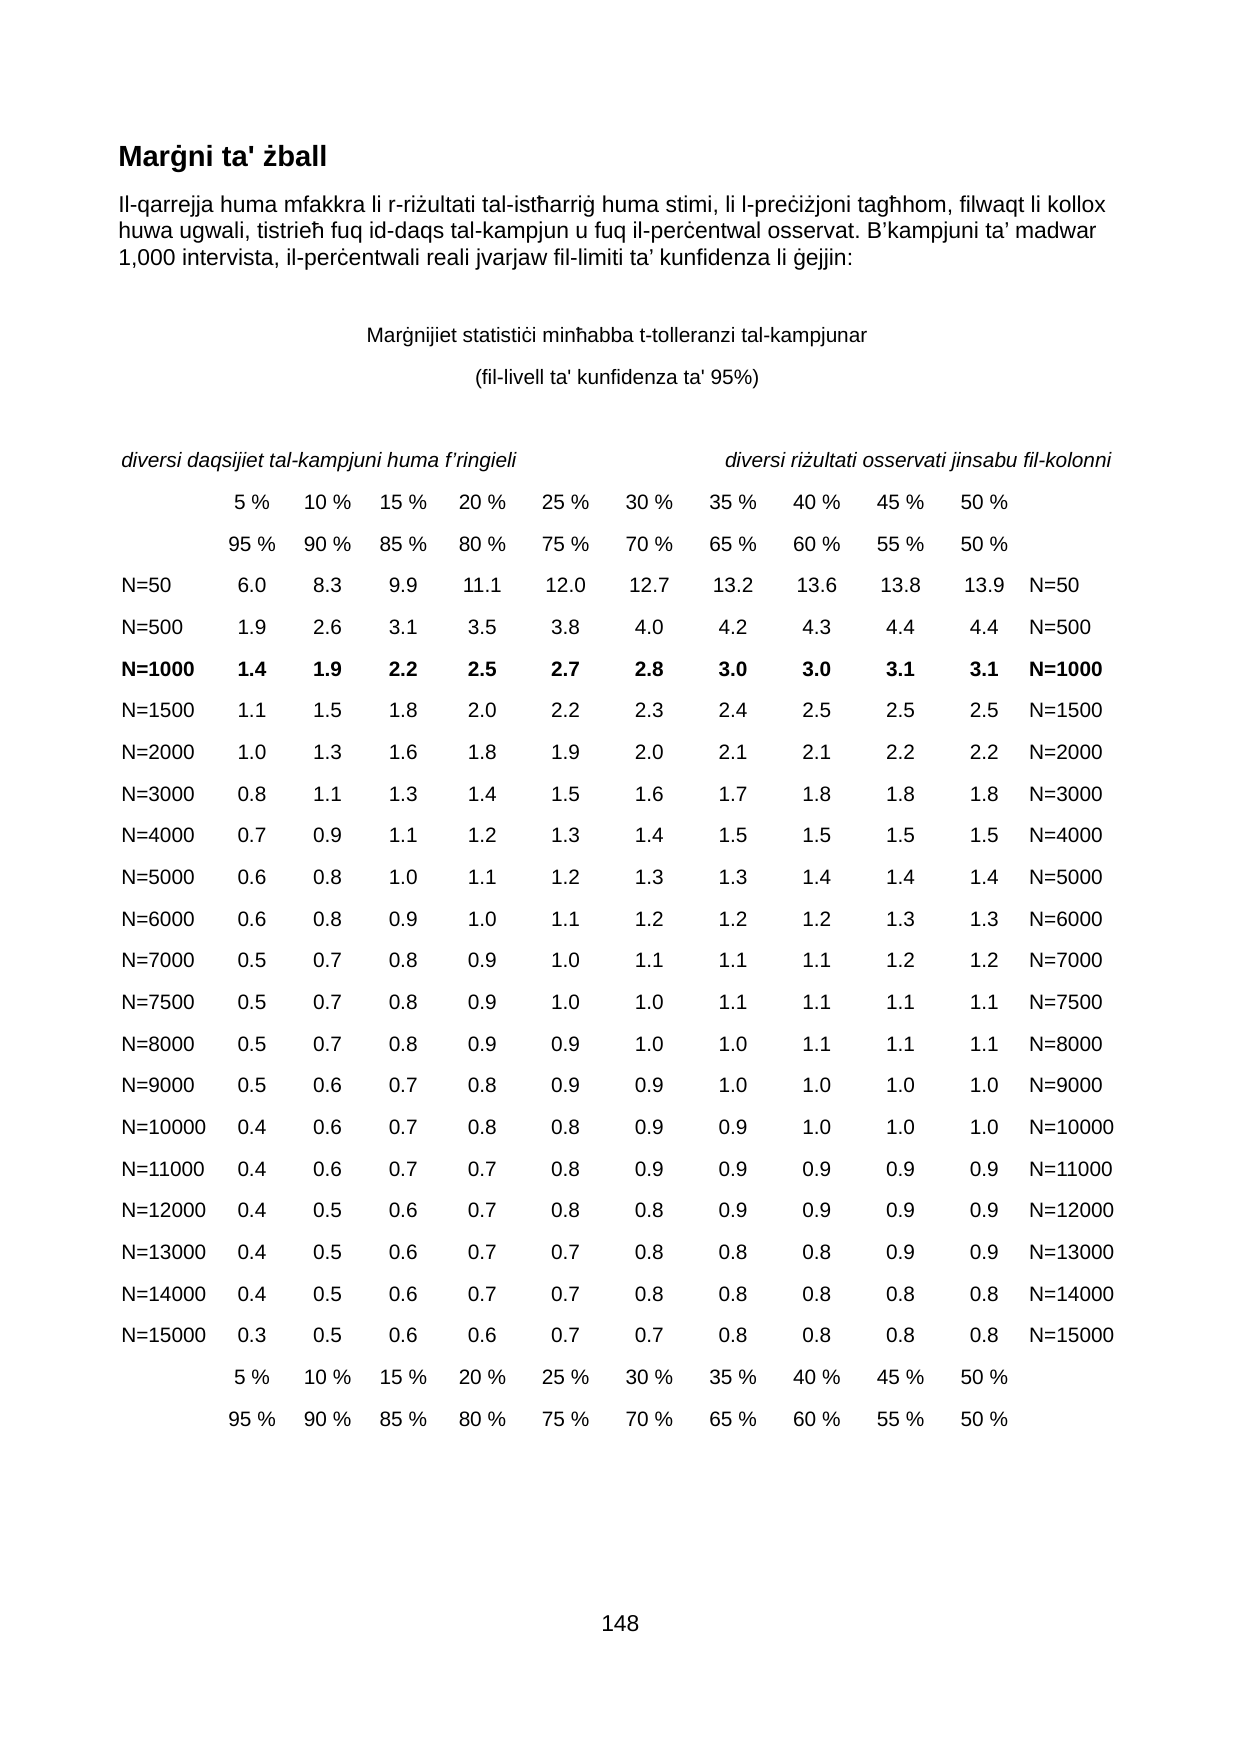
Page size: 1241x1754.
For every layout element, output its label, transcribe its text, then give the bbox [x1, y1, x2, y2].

table_cell 0,9 [365, 898, 441, 939]
table_cell 1,1 [607, 939, 691, 981]
table_cell 0,8 [859, 1314, 942, 1356]
table_cell 0,8 [524, 1148, 607, 1189]
table_cell 9,9 [365, 564, 441, 606]
table_cell [118, 481, 214, 522]
table_cell 1,9 [524, 731, 607, 772]
table_cell 50 % [942, 523, 1026, 564]
table_cell 1,5 [859, 814, 942, 856]
table_cell 1,3 [691, 856, 775, 897]
table_cell [118, 1398, 214, 1439]
table_cell 1,0 [524, 981, 607, 1022]
table_cell 3,0 [775, 648, 858, 689]
table_cell 0,8 [365, 939, 441, 981]
table_cell 65 % [691, 1398, 775, 1439]
table_cell (fil-livell ta' kunfidenza ta' 95%) [214, 356, 1026, 397]
table_cell 2,2 [942, 731, 1026, 772]
table_cell 1,2 [942, 939, 1026, 981]
table_cell 0,8 [859, 1273, 942, 1314]
table_cell 0,6 [290, 1064, 365, 1106]
table_cell 0,5 [290, 1189, 365, 1231]
table_cell 1,8 [942, 773, 1026, 814]
table_cell 1,6 [365, 731, 441, 772]
table_cell 6,0 [214, 564, 289, 606]
table_cell 1,0 [607, 981, 691, 1022]
table_cell 0,8 [607, 1273, 691, 1314]
table_cell 0,9 [524, 1023, 607, 1064]
table_cell 1,1 [214, 689, 289, 731]
table_cell 0,8 [691, 1273, 775, 1314]
table_cell 0,8 [942, 1314, 1026, 1356]
table_cell N=1000 [118, 648, 214, 689]
table_cell diversi riżultati osservati jinsabu fil-kolonni [607, 439, 1122, 481]
table_cell 0,7 [290, 981, 365, 1022]
table_cell 1,3 [290, 731, 365, 772]
table_cell 0,7 [441, 1189, 523, 1231]
table_cell 2,0 [441, 689, 523, 731]
table_cell 0,8 [691, 1231, 775, 1272]
table_cell N=5000 [118, 856, 214, 897]
table_cell 30 % [607, 481, 691, 522]
table_cell 0,9 [942, 1231, 1026, 1272]
table_cell 0,9 [691, 1148, 775, 1189]
table_cell 1,1 [524, 898, 607, 939]
table_cell 1,4 [214, 648, 289, 689]
table_cell 35 % [691, 1356, 775, 1397]
table_cell 0,8 [290, 856, 365, 897]
table_cell 1,0 [691, 1064, 775, 1106]
table_cell 2,6 [290, 606, 365, 647]
table_cell 0,7 [607, 1314, 691, 1356]
table_cell 0,7 [365, 1106, 441, 1147]
table_cell 40 % [775, 1356, 858, 1397]
table_cell N=2000 [1026, 731, 1122, 772]
table_cell N=15000 [118, 1314, 214, 1356]
table_cell 0,7 [441, 1148, 523, 1189]
table_cell 60 % [775, 1398, 858, 1439]
table_cell 0,5 [290, 1231, 365, 1272]
table_cell 60 % [775, 523, 858, 564]
table_cell 1,2 [607, 898, 691, 939]
table_cell [118, 398, 214, 439]
table_cell 50 % [942, 1398, 1026, 1439]
table_cell 0,7 [441, 1231, 523, 1272]
table_cell 2,1 [691, 731, 775, 772]
table_cell N=9000 [1026, 1064, 1122, 1106]
table_cell 1,3 [942, 898, 1026, 939]
table_cell 1,1 [942, 1023, 1026, 1064]
table_cell 1,0 [607, 1023, 691, 1064]
table_cell 75 % [524, 523, 607, 564]
table_cell 5 % [214, 481, 289, 522]
table_header [118, 314, 214, 356]
table_cell 55 % [859, 1398, 942, 1439]
table_cell 3,8 [524, 606, 607, 647]
table_cell 2,3 [607, 689, 691, 731]
table_cell 2,4 [691, 689, 775, 731]
table_cell 1,8 [859, 773, 942, 814]
table_cell [691, 398, 775, 439]
table_cell 0,7 [290, 939, 365, 981]
table_cell 1,7 [691, 773, 775, 814]
table_cell 1,0 [691, 1023, 775, 1064]
table_cell [942, 398, 1026, 439]
table_cell 1,0 [524, 939, 607, 981]
table_cell 0,8 [691, 1314, 775, 1356]
table_cell 0,9 [524, 1064, 607, 1106]
table_cell 0,6 [365, 1314, 441, 1356]
table_cell N=7500 [118, 981, 214, 1022]
table_cell 10 % [290, 1356, 365, 1397]
table_cell 35 % [691, 481, 775, 522]
table_cell 1,0 [859, 1106, 942, 1147]
table_cell 13,8 [859, 564, 942, 606]
table_cell 1,1 [859, 1023, 942, 1064]
table_cell N=1500 [118, 689, 214, 731]
table_cell 65 % [691, 523, 775, 564]
table_cell 1,0 [441, 898, 523, 939]
table_cell 0,6 [365, 1231, 441, 1272]
table_cell 12,0 [524, 564, 607, 606]
table_cell N=11000 [118, 1148, 214, 1189]
table_cell N=8000 [1026, 1023, 1122, 1064]
table_cell 0,7 [524, 1273, 607, 1314]
table_cell 1,1 [775, 1023, 858, 1064]
table_cell 3,1 [365, 606, 441, 647]
table_cell 1,0 [775, 1064, 858, 1106]
table_cell 30 % [607, 1356, 691, 1397]
table_cell [1026, 1398, 1122, 1439]
table_cell 12,7 [607, 564, 691, 606]
table_cell 0,5 [214, 939, 289, 981]
table_cell 20 % [441, 481, 523, 522]
table_cell 0,4 [214, 1273, 289, 1314]
table_cell 0,8 [775, 1231, 858, 1272]
table_cell 0,8 [290, 898, 365, 939]
table_cell N=14000 [1026, 1273, 1122, 1314]
table_cell 1,8 [775, 773, 858, 814]
table_cell 4,4 [942, 606, 1026, 647]
table_cell N=2000 [118, 731, 214, 772]
table_cell 4,3 [775, 606, 858, 647]
table_cell N=50 [1026, 564, 1122, 606]
table_cell N=7000 [1026, 939, 1122, 981]
table_cell [118, 1356, 214, 1397]
table_cell 1,4 [607, 814, 691, 856]
table_cell 0,8 [441, 1064, 523, 1106]
table_cell 2,2 [365, 648, 441, 689]
table_cell 0,6 [290, 1148, 365, 1189]
table_cell 1,8 [365, 689, 441, 731]
table_cell 10 % [290, 481, 365, 522]
table_cell N=13000 [118, 1231, 214, 1272]
table_cell 0,5 [214, 1064, 289, 1106]
table_cell [1026, 356, 1122, 397]
table_cell 0,8 [775, 1273, 858, 1314]
table_cell 4,2 [691, 606, 775, 647]
table_cell N=12000 [118, 1189, 214, 1231]
table_cell 0,6 [214, 898, 289, 939]
table_cell 2,2 [524, 689, 607, 731]
table_cell 1,1 [441, 856, 523, 897]
table_cell 1,4 [942, 856, 1026, 897]
table_header Marġnijiet statistiċi minħabba t-tolleranzi tal-kampjunar [214, 314, 1026, 356]
table_cell N=5000 [1026, 856, 1122, 897]
table_cell 0,8 [214, 773, 289, 814]
table_cell 0,7 [524, 1314, 607, 1356]
table_cell 0,8 [524, 1189, 607, 1231]
table_cell 2,7 [524, 648, 607, 689]
table_cell [365, 398, 441, 439]
table_cell 0,5 [290, 1273, 365, 1314]
table_cell N=10000 [1026, 1106, 1122, 1147]
table_cell 1,4 [859, 856, 942, 897]
table_cell 1,8 [441, 731, 523, 772]
table_cell 0,9 [441, 1023, 523, 1064]
table_cell 1,5 [290, 689, 365, 731]
table_cell 1,0 [942, 1106, 1026, 1147]
table_cell 90 % [290, 1398, 365, 1439]
table_cell 3,1 [859, 648, 942, 689]
table_cell 0,4 [214, 1231, 289, 1272]
table_cell 45 % [859, 1356, 942, 1397]
table_cell 3,5 [441, 606, 523, 647]
table_cell 2,5 [942, 689, 1026, 731]
table_cell 5 % [214, 1356, 289, 1397]
table_cell 0,4 [214, 1189, 289, 1231]
table_cell 4,0 [607, 606, 691, 647]
table_cell 1,0 [365, 856, 441, 897]
table_cell 20 % [441, 1356, 523, 1397]
table_cell 0,9 [441, 981, 523, 1022]
table_cell N=7000 [118, 939, 214, 981]
table_cell 0,8 [607, 1231, 691, 1272]
table_cell 13,6 [775, 564, 858, 606]
table_cell 0,6 [441, 1314, 523, 1356]
table_cell N=500 [1026, 606, 1122, 647]
table_cell 1,5 [942, 814, 1026, 856]
table_cell N=7500 [1026, 981, 1122, 1022]
table_cell diversi daqsijiet tal-kampjuni huma f’ringieli [118, 439, 523, 481]
table_cell 1,4 [775, 856, 858, 897]
table_cell [118, 523, 214, 564]
table_cell 2,5 [775, 689, 858, 731]
table_cell [1026, 523, 1122, 564]
table_cell 0,9 [691, 1189, 775, 1231]
table_cell 0,6 [365, 1189, 441, 1231]
table_cell N=8000 [118, 1023, 214, 1064]
table_cell [441, 398, 523, 439]
table_cell 1,3 [524, 814, 607, 856]
text Il-qarrejja huma mfakkra li r-riżultati tal-istħarriġ huma stimi, li l-preċiżjoni tagħhom, filwaqt li kollox huwa ugwali, tistrieħ fuq id-daqs tal-kampjun u fuq il-perċentwal osservat. B’kampjuni ta’ madwar 1,000 intervista, il-perċentwali reali jvarjaw fil-limiti ta’ kunfidenza li ġejjin: [118, 191, 1122, 270]
table_cell 0,9 [775, 1189, 858, 1231]
table_cell 15 % [365, 481, 441, 522]
table_cell 1,2 [859, 939, 942, 981]
table_cell 11,1 [441, 564, 523, 606]
table_cell N=500 [118, 606, 214, 647]
table_cell N=13000 [1026, 1231, 1122, 1272]
table_cell [118, 356, 214, 397]
table_cell 1,3 [607, 856, 691, 897]
table_cell 50 % [942, 481, 1026, 522]
table_cell N=1500 [1026, 689, 1122, 731]
table_cell 85 % [365, 1398, 441, 1439]
table_cell 0,5 [290, 1314, 365, 1356]
table_cell 55 % [859, 523, 942, 564]
table_cell N=11000 [1026, 1148, 1122, 1189]
table_cell 1,3 [365, 773, 441, 814]
table_cell 75 % [524, 1398, 607, 1439]
table_cell 0,7 [524, 1231, 607, 1272]
table_cell 0,4 [214, 1106, 289, 1147]
table_cell N=3000 [118, 773, 214, 814]
table_cell 0,7 [214, 814, 289, 856]
table_cell 0,9 [859, 1231, 942, 1272]
table_cell 0,9 [607, 1148, 691, 1189]
table_cell 13,9 [942, 564, 1026, 606]
table_cell 0,8 [365, 981, 441, 1022]
table_cell 25 % [524, 481, 607, 522]
table_cell 0,5 [214, 1023, 289, 1064]
table_cell N=4000 [118, 814, 214, 856]
table_cell 80 % [441, 1398, 523, 1439]
table_cell 1,1 [290, 773, 365, 814]
table_cell [775, 398, 858, 439]
table_cell [524, 439, 607, 481]
table_cell 1,2 [524, 856, 607, 897]
table_cell 2,5 [441, 648, 523, 689]
table_cell 25 % [524, 1356, 607, 1397]
table_cell 3,1 [942, 648, 1026, 689]
table_cell 2,1 [775, 731, 858, 772]
table_cell 0,9 [775, 1148, 858, 1189]
table_cell N=12000 [1026, 1189, 1122, 1231]
table_cell 3,0 [691, 648, 775, 689]
table_cell 0,9 [290, 814, 365, 856]
table_cell [1026, 1356, 1122, 1397]
table_cell 0,9 [859, 1189, 942, 1231]
table_cell N=4000 [1026, 814, 1122, 856]
table_cell 13,2 [691, 564, 775, 606]
table_cell 1,1 [691, 981, 775, 1022]
table_cell 45 % [859, 481, 942, 522]
table_cell 1,0 [859, 1064, 942, 1106]
subtitle Marġni ta' żball [118, 139, 1122, 172]
table_cell N=10000 [118, 1106, 214, 1147]
table_cell 1,2 [441, 814, 523, 856]
table_cell 1,2 [691, 898, 775, 939]
table_cell 0,8 [441, 1106, 523, 1147]
table_cell 1,1 [365, 814, 441, 856]
table_cell 0,7 [441, 1273, 523, 1314]
table_cell 0,9 [691, 1106, 775, 1147]
table_cell 0,7 [365, 1064, 441, 1106]
table_cell 50 % [942, 1356, 1026, 1397]
table_cell 1,1 [942, 981, 1026, 1022]
table_cell 0,7 [365, 1148, 441, 1189]
table_cell N=1000 [1026, 648, 1122, 689]
table_cell 0,6 [214, 856, 289, 897]
table_cell 1,1 [691, 939, 775, 981]
table_cell 1,1 [775, 981, 858, 1022]
table_cell N=6000 [118, 898, 214, 939]
table_cell 95 % [214, 1398, 289, 1439]
table_cell [524, 398, 607, 439]
table_cell 0,9 [942, 1189, 1026, 1231]
table_cell 4,4 [859, 606, 942, 647]
table_cell N=14000 [118, 1273, 214, 1314]
table_cell 1,1 [775, 939, 858, 981]
table_cell 0,8 [524, 1106, 607, 1147]
table_cell 1,5 [524, 773, 607, 814]
table_cell 0,9 [607, 1064, 691, 1106]
table_cell 1,1 [859, 981, 942, 1022]
table_header [1026, 314, 1122, 356]
table_cell 0,3 [214, 1314, 289, 1356]
table_cell 0,9 [859, 1148, 942, 1189]
table_cell 0,6 [290, 1106, 365, 1147]
table_cell 0,4 [214, 1148, 289, 1189]
table_cell [1026, 398, 1122, 439]
table_cell [290, 398, 365, 439]
table_cell [859, 398, 942, 439]
table_cell 0,8 [365, 1023, 441, 1064]
table_cell 1,0 [775, 1106, 858, 1147]
table_cell 90 % [290, 523, 365, 564]
table_cell 40 % [775, 481, 858, 522]
table_cell 8,3 [290, 564, 365, 606]
table_cell 0,8 [942, 1273, 1026, 1314]
table_cell 2,0 [607, 731, 691, 772]
table_cell 70 % [607, 523, 691, 564]
table_cell N=50 [118, 564, 214, 606]
table_cell N=6000 [1026, 898, 1122, 939]
table_cell 1,9 [290, 648, 365, 689]
table_cell 2,5 [859, 689, 942, 731]
table_cell 0,9 [441, 939, 523, 981]
table_cell 70 % [607, 1398, 691, 1439]
table_cell 15 % [365, 1356, 441, 1397]
table_cell 1,0 [214, 731, 289, 772]
table_cell N=9000 [118, 1064, 214, 1106]
table_cell 1,2 [775, 898, 858, 939]
table_cell 2,2 [859, 731, 942, 772]
table_cell 85 % [365, 523, 441, 564]
table_cell 1,6 [607, 773, 691, 814]
table_cell 0,8 [607, 1189, 691, 1231]
table_cell 1,0 [942, 1064, 1026, 1106]
table_cell 0,9 [607, 1106, 691, 1147]
table_cell [1026, 481, 1122, 522]
table_cell N=3000 [1026, 773, 1122, 814]
table_cell 80 % [441, 523, 523, 564]
table_cell 0,8 [775, 1314, 858, 1356]
table_cell 2,8 [607, 648, 691, 689]
table_cell [607, 398, 691, 439]
table_cell 1,5 [691, 814, 775, 856]
table_cell 1,9 [214, 606, 289, 647]
table_cell 1,5 [775, 814, 858, 856]
table_cell N=15000 [1026, 1314, 1122, 1356]
table_cell 0,6 [365, 1273, 441, 1314]
table_cell 1,3 [859, 898, 942, 939]
table_cell 0,5 [214, 981, 289, 1022]
table_cell 0,9 [942, 1148, 1026, 1189]
table_cell 0,7 [290, 1023, 365, 1064]
table_cell 95 % [214, 523, 289, 564]
table_cell [214, 398, 289, 439]
table_cell 1,4 [441, 773, 523, 814]
